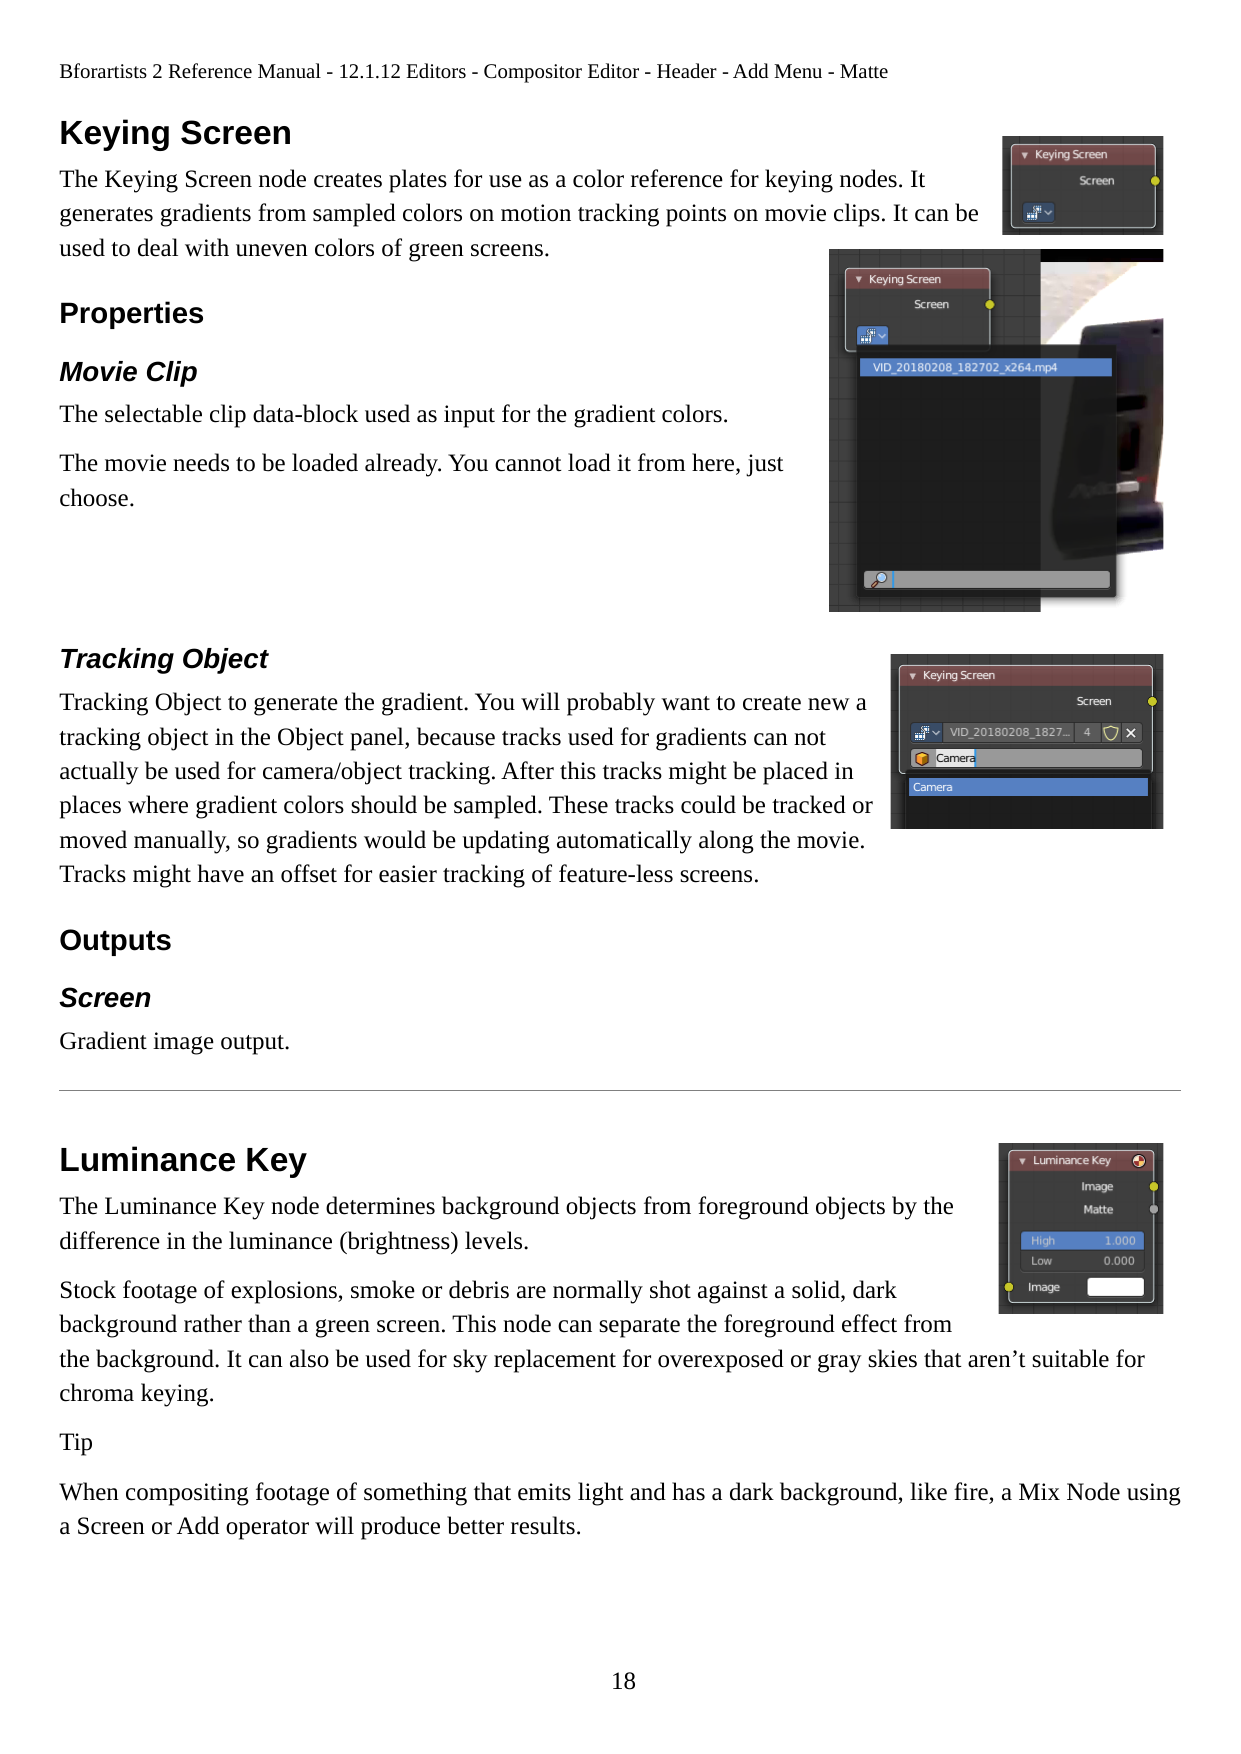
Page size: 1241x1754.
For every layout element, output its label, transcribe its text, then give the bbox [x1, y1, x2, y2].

text Stock footage of explosions, smoke or debris are normally shot against a solid, dark background rather than a green screen. This node can separate the foreground effect from the background. It can also be used for sky replacement for overexposed or gray skies that aren’t suitable for chroma keying. [59, 1275, 1181, 1407]
subtitle Properties [59, 296, 829, 330]
subtitle Outputs [59, 923, 1181, 957]
picture [890, 654, 1164, 829]
subtitle Screen [59, 982, 1181, 1014]
subtitle [1164, 296, 1181, 330]
picture [1002, 136, 1164, 235]
text The Keying Screen node creates plates for use as a color reference for keying nodes. It generates gradients from sampled colors on motion tracking points on movie clips. It can be used to deal with uneven colors of green screens. [59, 164, 1181, 261]
subtitle [1164, 355, 1181, 387]
text The Luminance Key node determines background objects from foreground objects by the difference in the luminance (brightness) levels. [59, 1191, 998, 1255]
subtitle Movie Clip [59, 355, 829, 387]
text The selectable clip data-block used as input for the gradient colors. [59, 399, 829, 428]
text Tip [59, 1427, 1181, 1456]
text Gradient image output. [59, 1026, 1181, 1055]
text When compositing footage of something that emits light and has a dark background, like fire, a Mix Node using a Screen or Add operator will produce better results. [59, 1477, 1181, 1540]
text The movie needs to be loaded already. You cannot load it from here, just choose. [59, 448, 829, 512]
picture [998, 1143, 1164, 1314]
subtitle Keying Screen [59, 113, 1181, 151]
text Tracking Object to generate the gradient. You will probably want to create new a tracking object in the Object panel, because tracks used for gradients can not actually be used for camera/object tracking. After this tracks might be placed in places where gradient colors should be sampled. These tracks could be tracked or moved manually, so gradients would be updating automatically along the movie. Tracks might have an offset for easier tracking of feature-less screens. [59, 687, 1181, 888]
subtitle Tracking Object [59, 643, 1181, 674]
subtitle Luminance Key [59, 1140, 1181, 1179]
picture [829, 249, 1164, 612]
